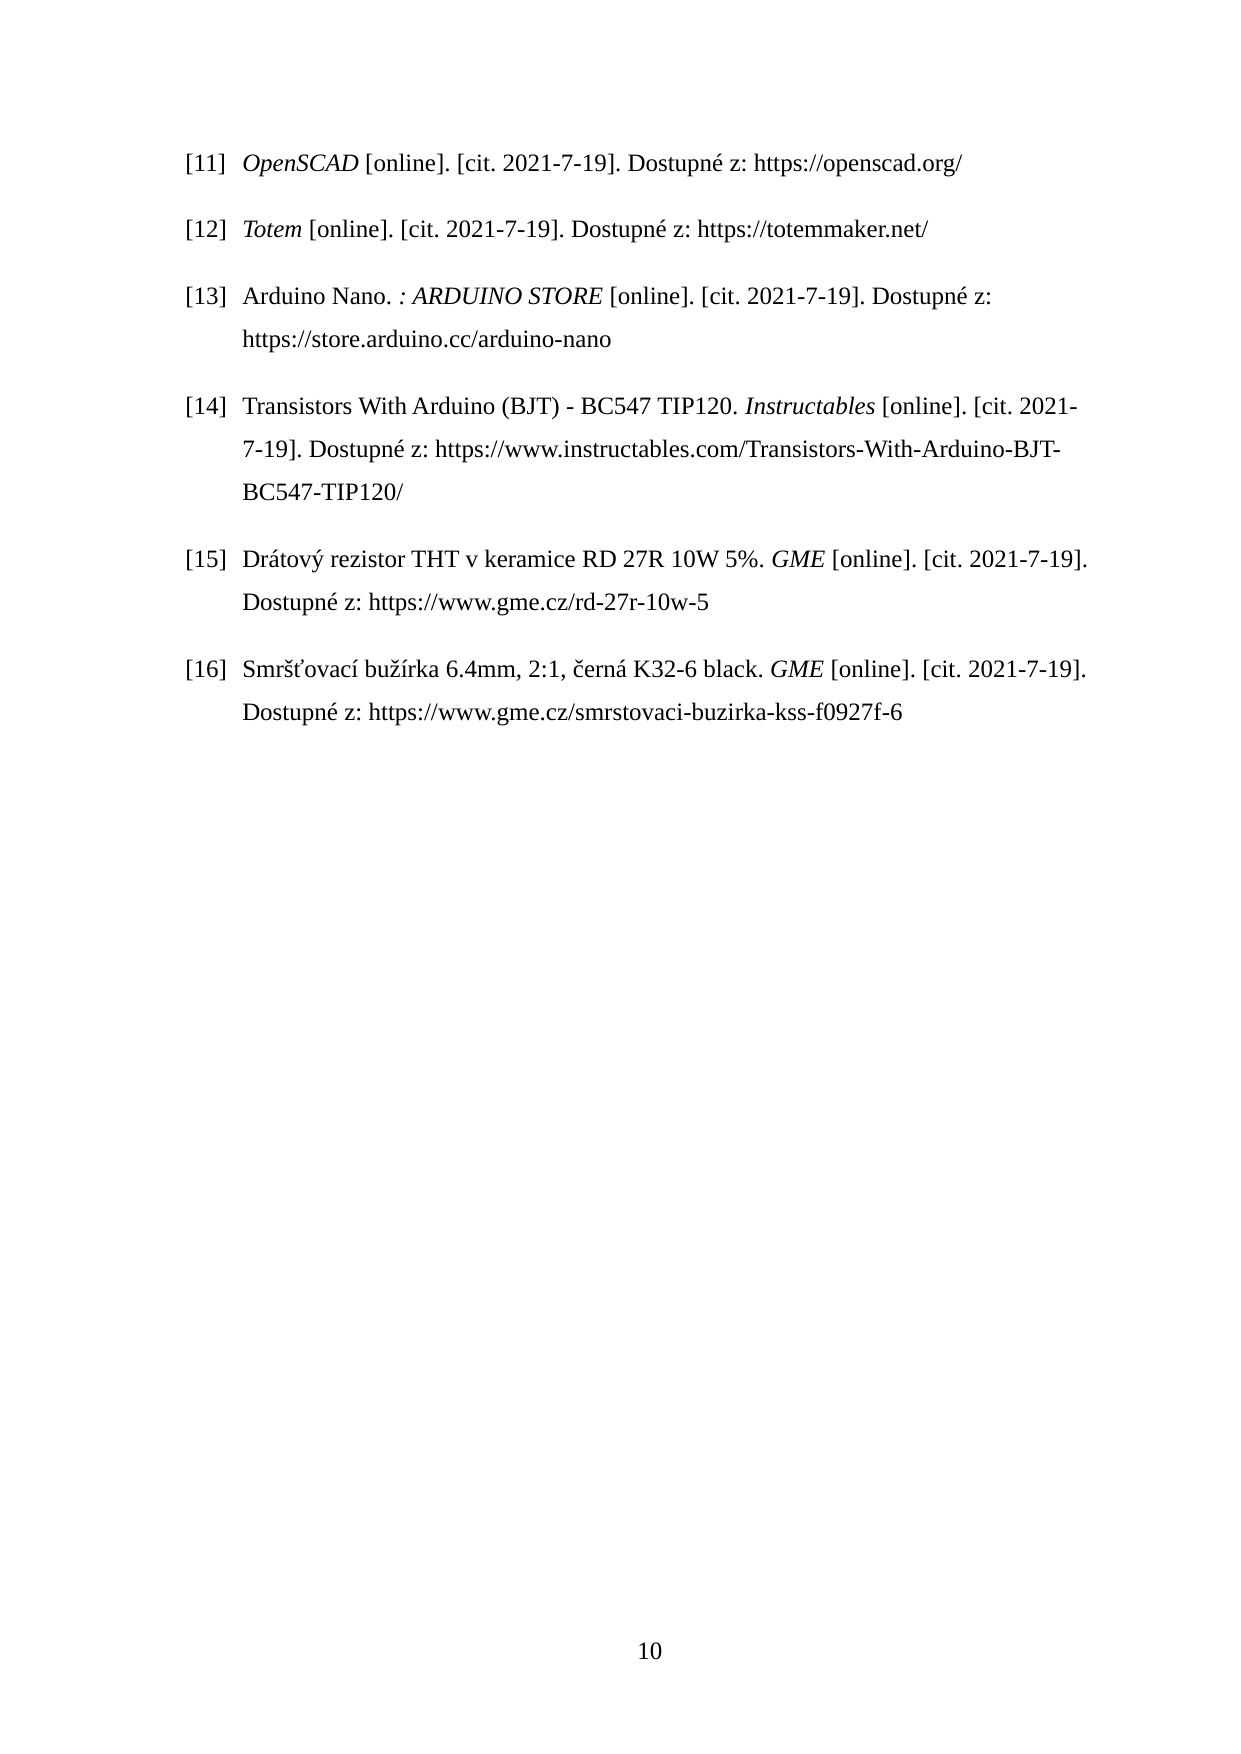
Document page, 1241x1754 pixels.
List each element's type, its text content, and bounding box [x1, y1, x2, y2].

list Drátový rezistor THT v keramice RD 27R 10W 5%. GME [online]. [cit. 2021-7-19]. Dostupné z: https://www.gme.cz/rd-27r-10w-5 [185, 544, 1093, 616]
list Arduino Nano. : ARDUINO STORE [online]. [cit. 2021-7-19]. Dostupné z: https://store.arduino.cc/arduino-nano [185, 281, 1093, 353]
list OpenSCAD [online]. [cit. 2021-7-19]. Dostupné z: https://openscad.org/ [185, 148, 1093, 176]
list Totem [online]. [cit. 2021-7-19]. Dostupné z: https://totemmaker.net/ [185, 214, 1093, 243]
list Smršťovací bužírka 6.4mm, 2:1, černá K32-6 black. GME [online]. [cit. 2021-7-19]. Dostupné z: https://www.gme.cz/smrstovaci-buzirka-kss-f0927f-6 [185, 654, 1093, 726]
list Transistors With Arduino (BJT) - BC547 TIP120. Instructables [online]. [cit. 2021-7-19]. Dostupné z: https://www.instructables.com/Transistors-With-Arduino-BJT-BC547-TIP120/ [185, 391, 1093, 506]
